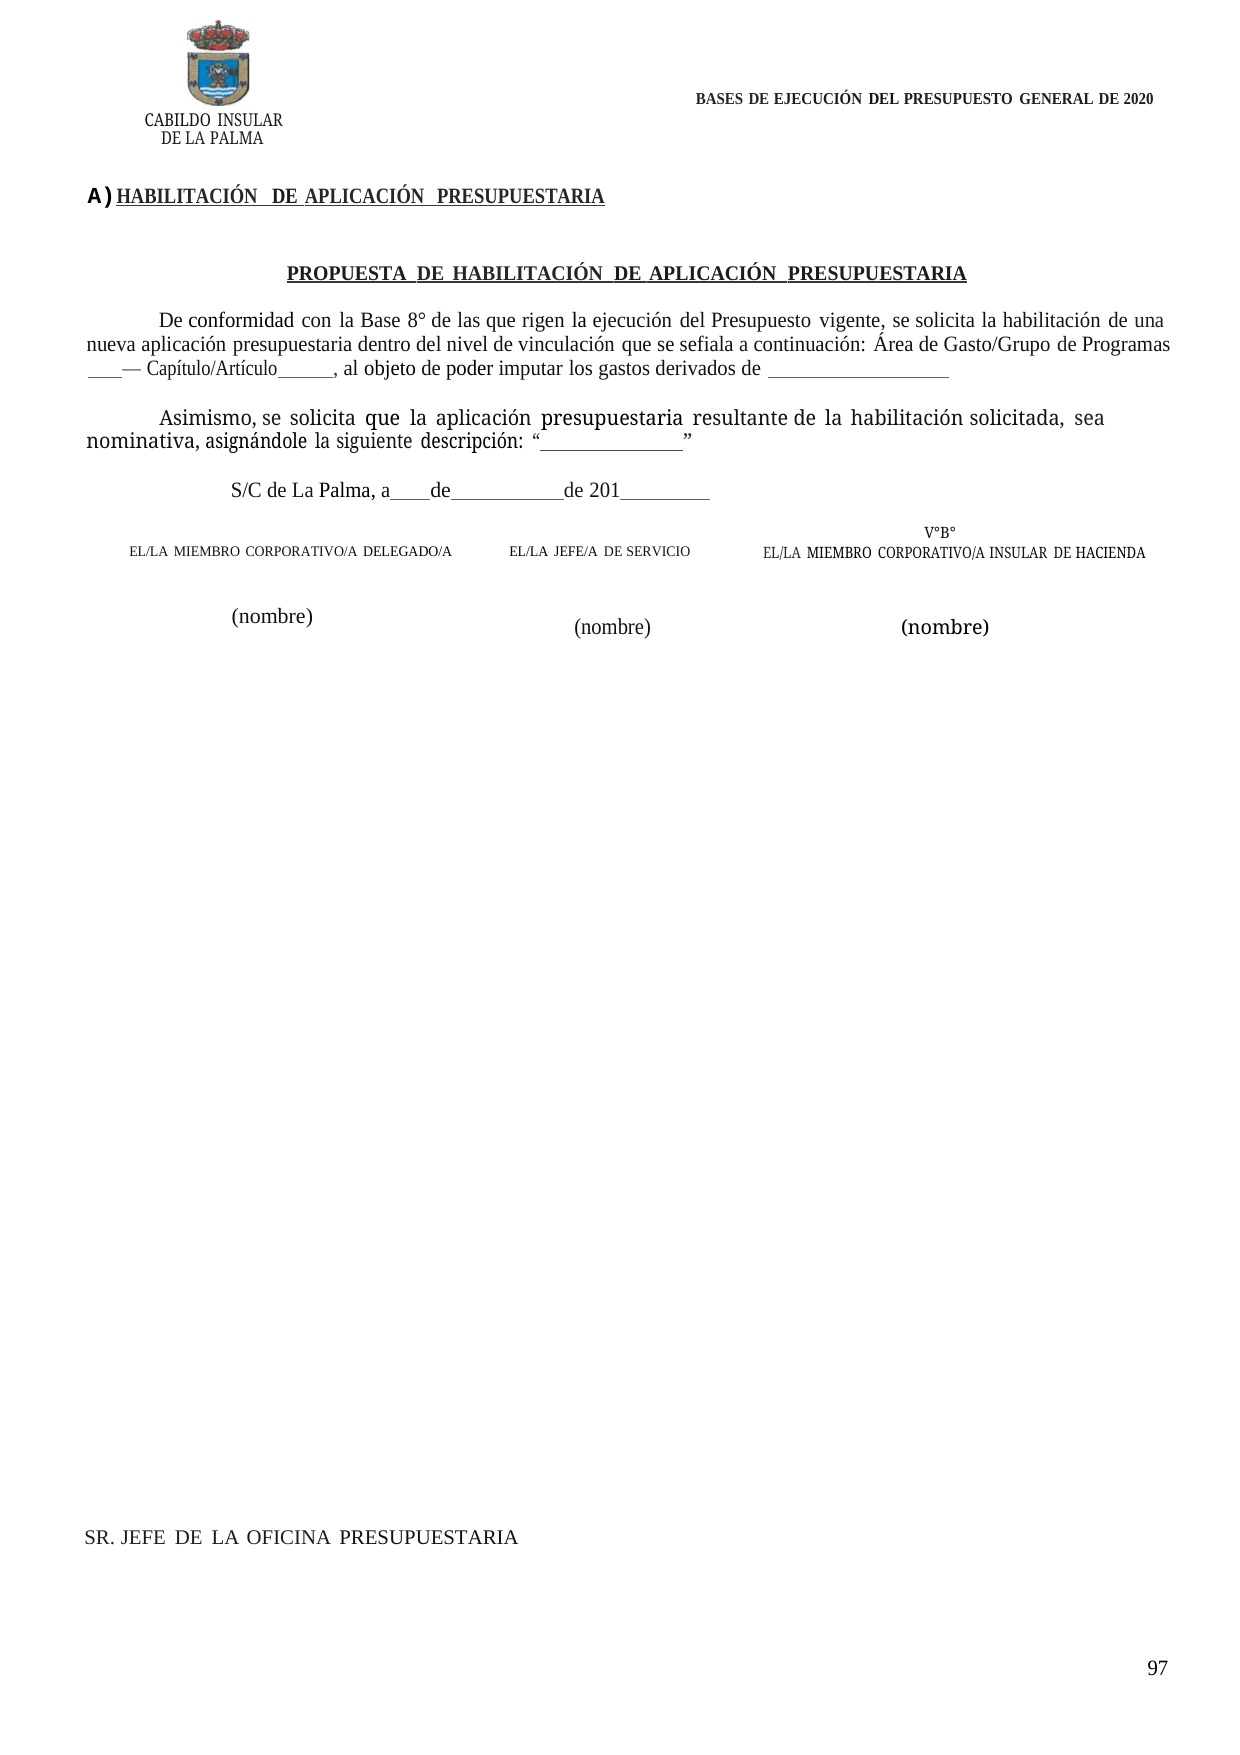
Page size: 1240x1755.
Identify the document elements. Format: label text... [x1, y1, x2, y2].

text PROPUESTA DE HABILITACIÓN DE APLICACIÓN PRESUPUESTARIA [44, 261, 1210, 285]
text BASES DE EJECUCIÓN DEL PRESUPUESTO GENERAL DE 2020 [696, 90, 1237, 108]
text EL/LA MIEMBRO CORPORATIVO/A INSULAR DE HACIENDA [753, 543, 1155, 562]
text V°B° [725, 523, 1155, 543]
text — Capítulo/Artículo , al objeto de poder imputar los gastos derivados de [88, 357, 1237, 381]
text Asimismo, se solicita que la aplicación presupuestaria resultante de la habilitación solicitada, sea nominativa, asignándole la siguiente descripción: “ ” [86, 406, 1161, 454]
text (nombre) [574, 613, 655, 639]
text S/C de La Palma, a de de 201 [231, 477, 1237, 502]
list HABILITACIÓN DE APLICACIÓN PRESUPUESTARIA [87, 183, 1237, 211]
text CABILDO INSULAR DE LA PALMA [144, 111, 290, 150]
picture [187, 20, 250, 106]
text (nombre) [901, 613, 1237, 640]
text (nombre) [229, 603, 315, 628]
text SR. JEFE DE LA OFICINA PRESUPUESTARIA [84, 1525, 522, 1549]
text EL/LA MIEMBRO CORPORATIVO/A DELEGADO/A EL/LA JEFE/A DE SERVICIO [129, 543, 693, 560]
text De conformidad con la Base 8° de las que rigen la ejecución del Presupuesto vigente, se solicita la habilitación de una nueva aplicación presupuestaria dentro del nivel de vinculación que se sefiala a continuación: Área de Gasto/Grupo de Programas [86, 309, 1178, 357]
